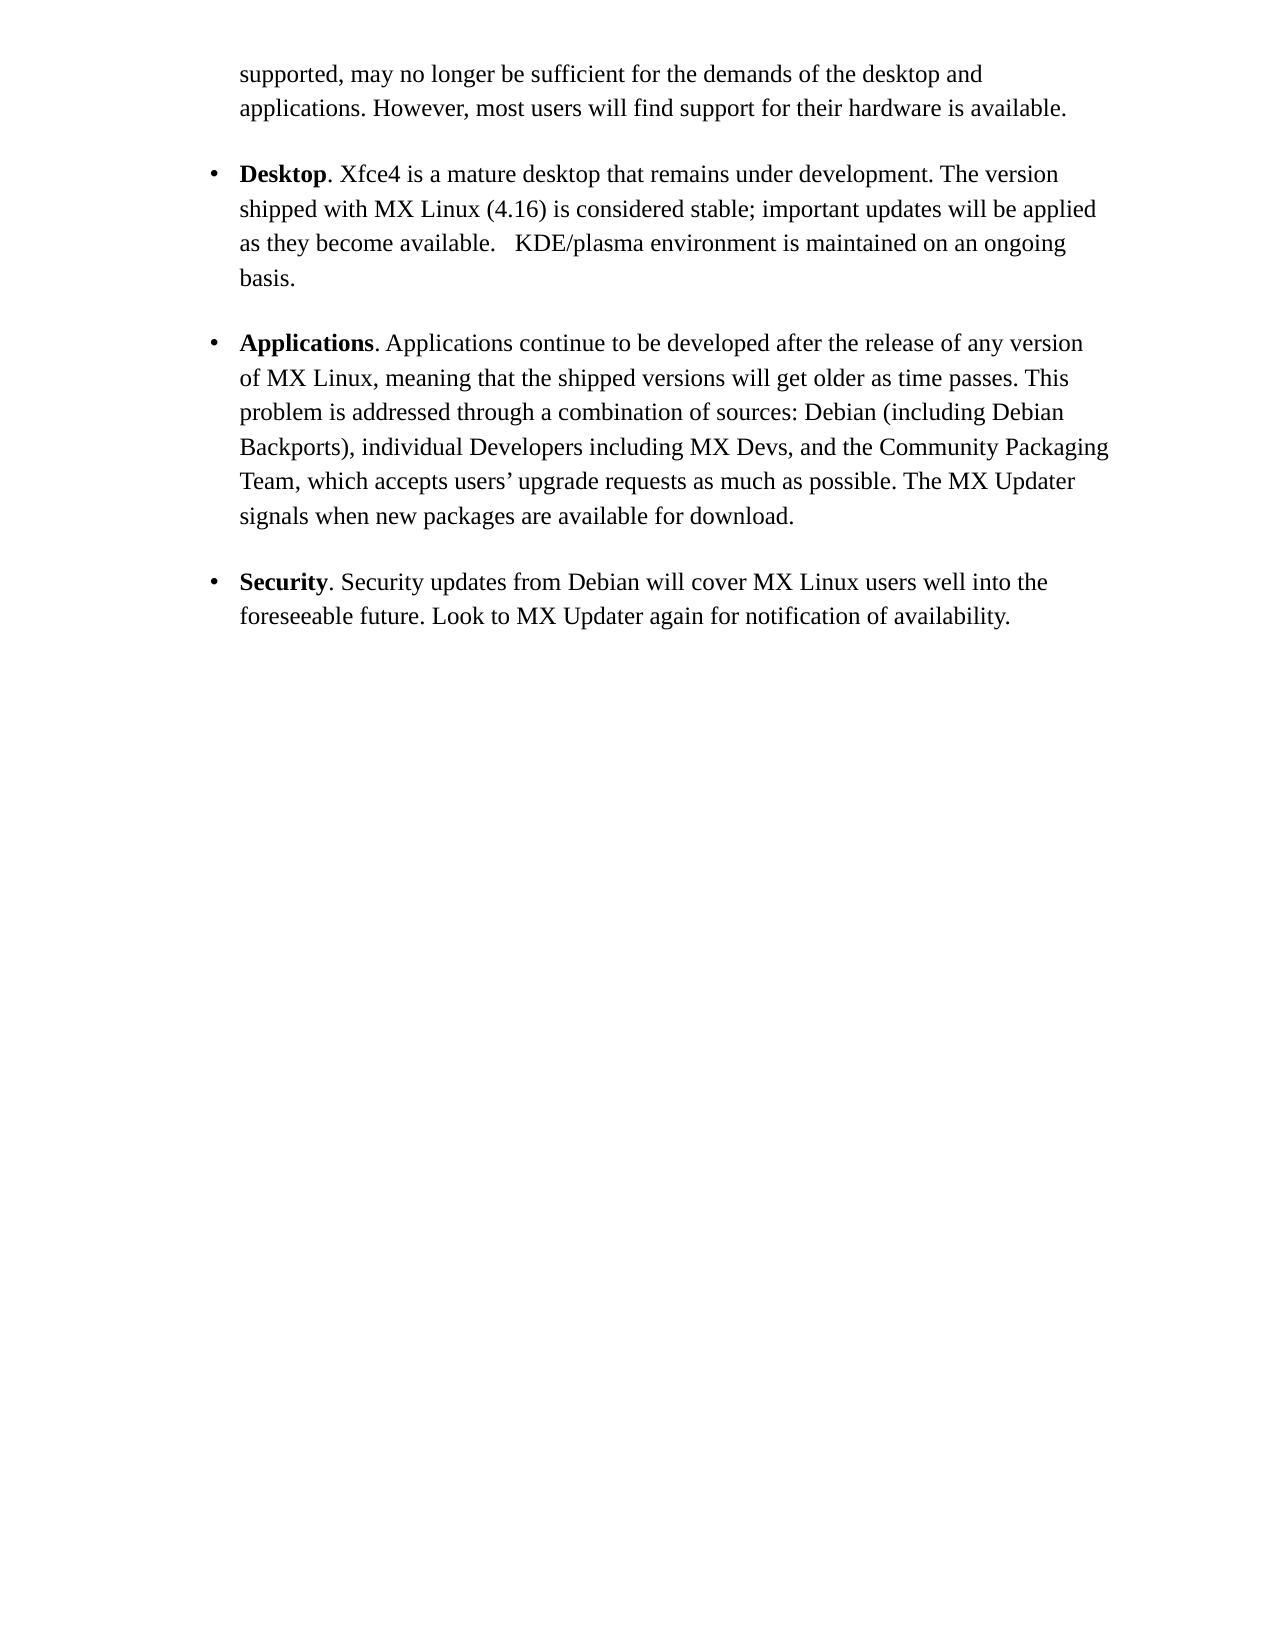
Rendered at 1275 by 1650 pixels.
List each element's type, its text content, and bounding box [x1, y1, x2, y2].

list Applications. Applications continue to be developed after the release of any version of MX Linux, meaning that the shipped versions will get older as time passes. This problem is addressed through a combination of sources: Debian (including Debian Backports), individual Developers including MX Devs, and the Community Packaging Team, which accepts users’ upgrade requests as much as possible. The MX Updater signals when new packages are available for download. [210, 328, 1109, 529]
list Security. Security updates from Debian will cover MX Linux users well into the foreseeable future. Look to MX Updater again for notification of availability. [210, 567, 1109, 630]
list Desktop. Xfce4 is a mature desktop that remains under development. The version shipped with MX Linux (4.16) is considered stable; important updates will be applied as they become available. KDE/plasma environment is maintained on an ongoing basis. [210, 159, 1109, 291]
list supported, may no longer be sufficient for the demands of the desktop and applications. However, most users will find support for their hardware is available. [210, 59, 1109, 122]
